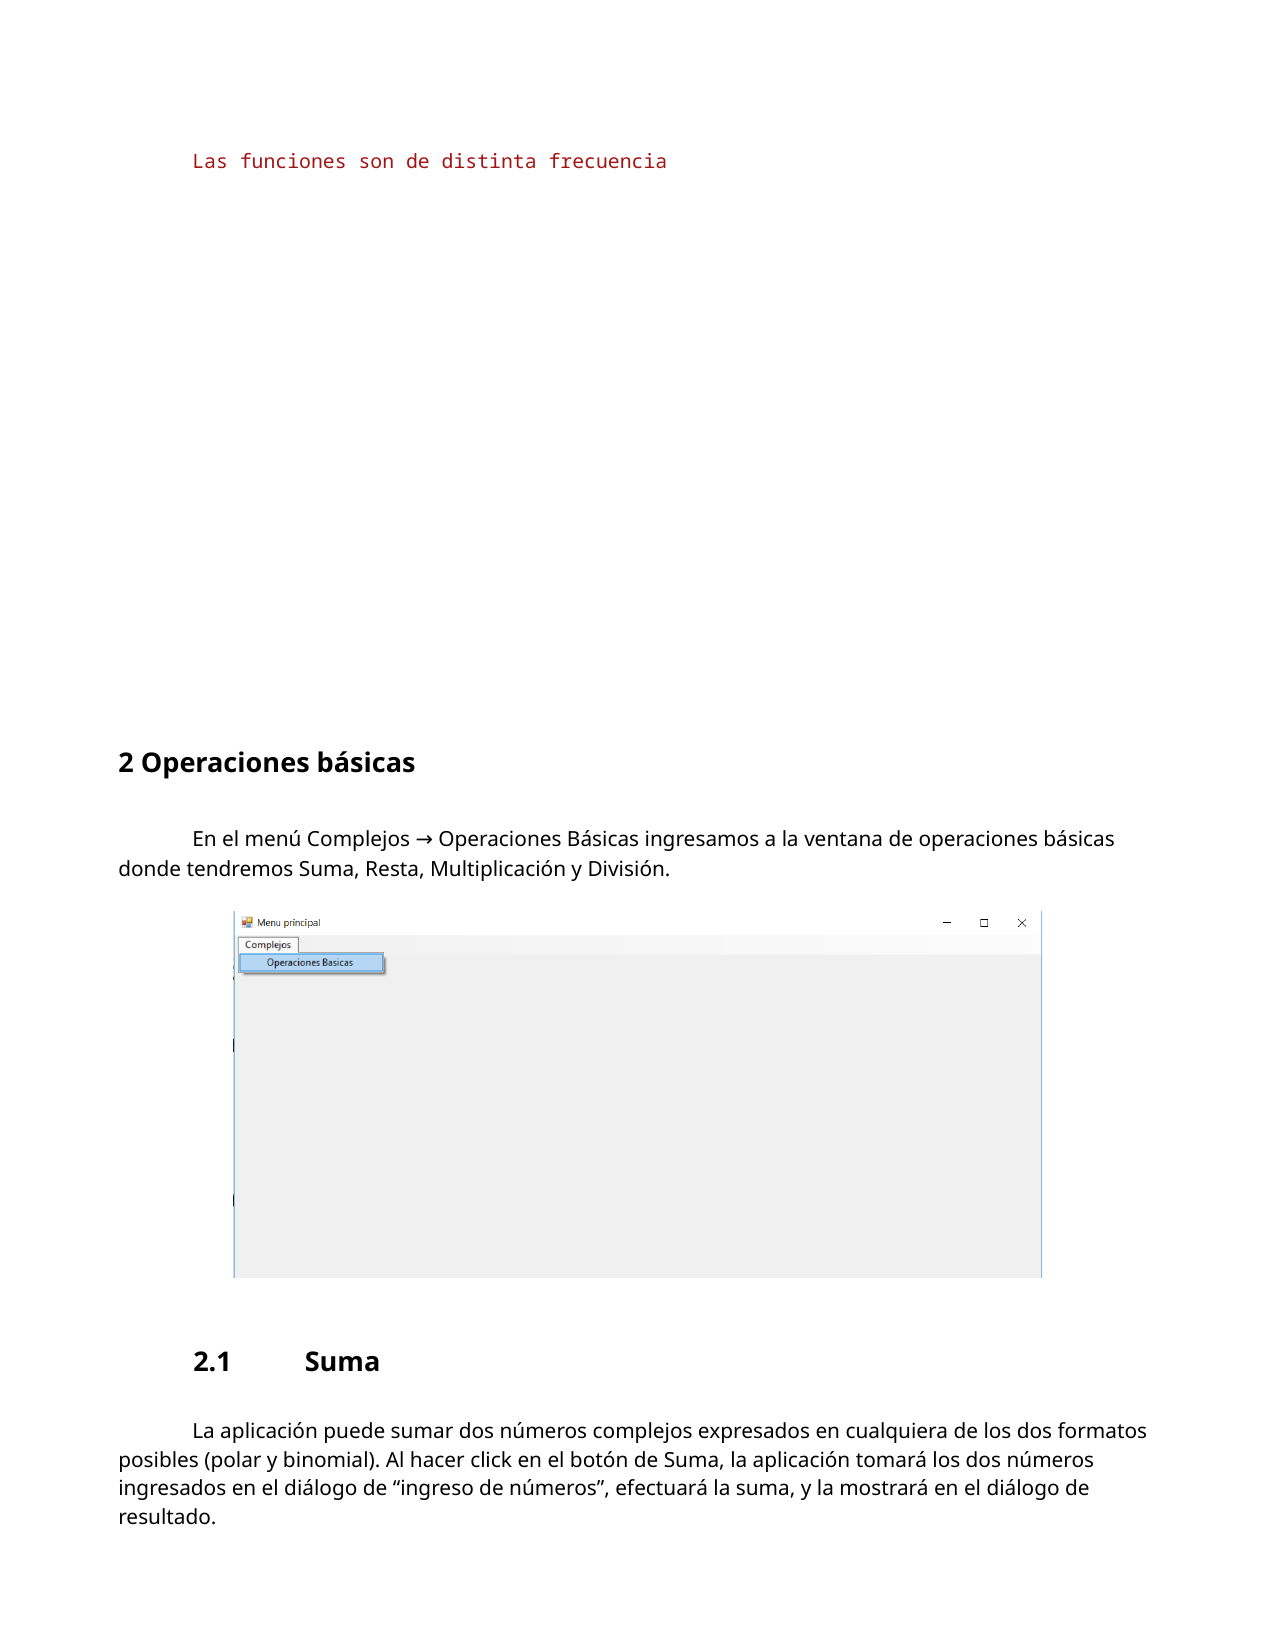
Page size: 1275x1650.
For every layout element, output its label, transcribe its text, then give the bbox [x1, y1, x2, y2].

list Suma [193, 1343, 1157, 1380]
text 2 Operaciones básicas [118, 744, 1157, 781]
text Las funciones son de distinta frecuencia [118, 147, 1157, 175]
text La aplicación puede sumar dos números complejos expresados en cualquiera de los dos formatos posibles (polar y binomial). Al hacer click en el botón de Suma, la aplicación tomará los dos números ingresados en el diálogo de “ingreso de números”, efectuará la suma, y la mostrará en el diálogo de resultado. [118, 1417, 1157, 1530]
text En el menú Complejos → Operaciones Básicas ingresamos a la ventana de operaciones básicas donde tendremos Suma, Resta, Multiplicación y División. [118, 817, 1157, 883]
